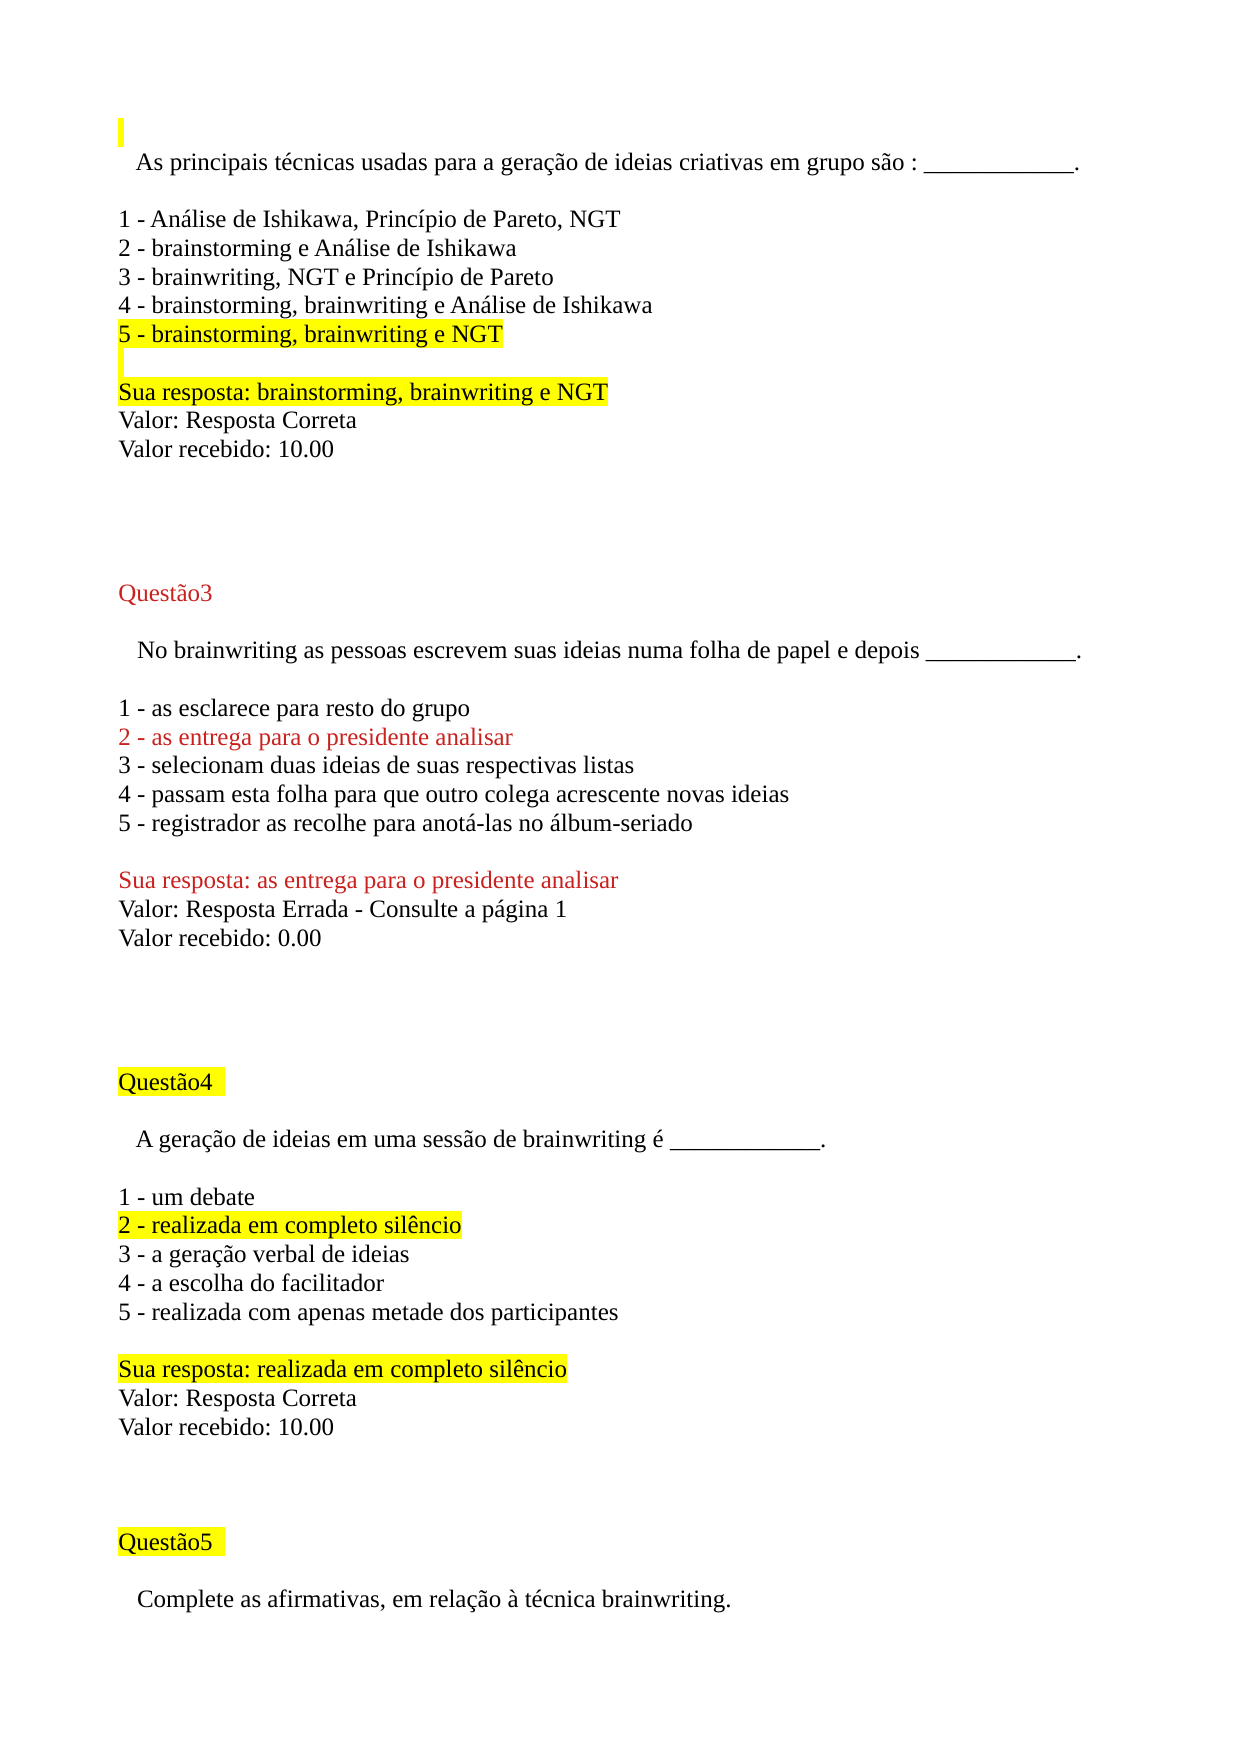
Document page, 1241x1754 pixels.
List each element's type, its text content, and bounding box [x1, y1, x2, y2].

text 4 - a escolha do facilitador [118, 1268, 1122, 1297]
text Sua resposta: brainstorming, brainwriting e NGT [118, 377, 1122, 406]
text 5 - realizada com apenas metade dos participantes [118, 1297, 1122, 1326]
text Sua resposta: realizada em completo silêncio [118, 1354, 1122, 1383]
text 4 - passam esta folha para que outro colega acrescente novas ideias [118, 779, 1122, 808]
text 5 - registrador as recolhe para anotá-las no álbum-seriado [118, 808, 1122, 837]
text 2 - realizada em completo silêncio [118, 1211, 1122, 1239]
text Valor recebido: 0.00 [118, 923, 1122, 952]
text 3 - brainwriting, NGT e Princípio de Pareto [118, 262, 1122, 291]
text Sua resposta: as entrega para o presidente analisar [118, 866, 1122, 894]
text Valor: Resposta Errada - Consulte a página 1 [118, 894, 1122, 923]
text 1 - um debate [118, 1182, 1122, 1211]
text No brainwriting as pessoas escrevem suas ideias numa folha de papel e depois ____________. [118, 636, 1122, 664]
text Valor recebido: 10.00 [118, 1412, 1122, 1441]
text Valor: Resposta Correta [118, 1383, 1122, 1412]
text Valor: Resposta Correta [118, 406, 1122, 434]
text 3 - a geração verbal de ideias [118, 1239, 1122, 1268]
text Complete as afirmativas, em relação à técnica brainwriting. [118, 1584, 1122, 1613]
text 2 - as entrega para o presidente analisar [118, 722, 1122, 751]
text Questão3 [118, 578, 1122, 607]
text Questão4 [118, 1067, 1122, 1096]
text Valor recebido: 10.00 [118, 434, 1122, 463]
text 2 - brainstorming e Análise de Ishikawa [118, 233, 1122, 262]
text A geração de ideias em uma sessão de brainwriting é ____________. [118, 1124, 1122, 1153]
text 5 - brainstorming, brainwriting e NGT [118, 319, 1122, 348]
text Questão5 [118, 1527, 1122, 1556]
text 3 - selecionam duas ideias de suas respectivas listas [118, 751, 1122, 779]
text 1 - Análise de Ishikawa, Princípio de Pareto, NGT [118, 204, 1122, 233]
text As principais técnicas usadas para a geração de ideias criativas em grupo são : ____________. [118, 147, 1122, 176]
text 4 - brainstorming, brainwriting e Análise de Ishikawa [118, 291, 1122, 319]
text 1 - as esclarece para resto do grupo [118, 693, 1122, 722]
